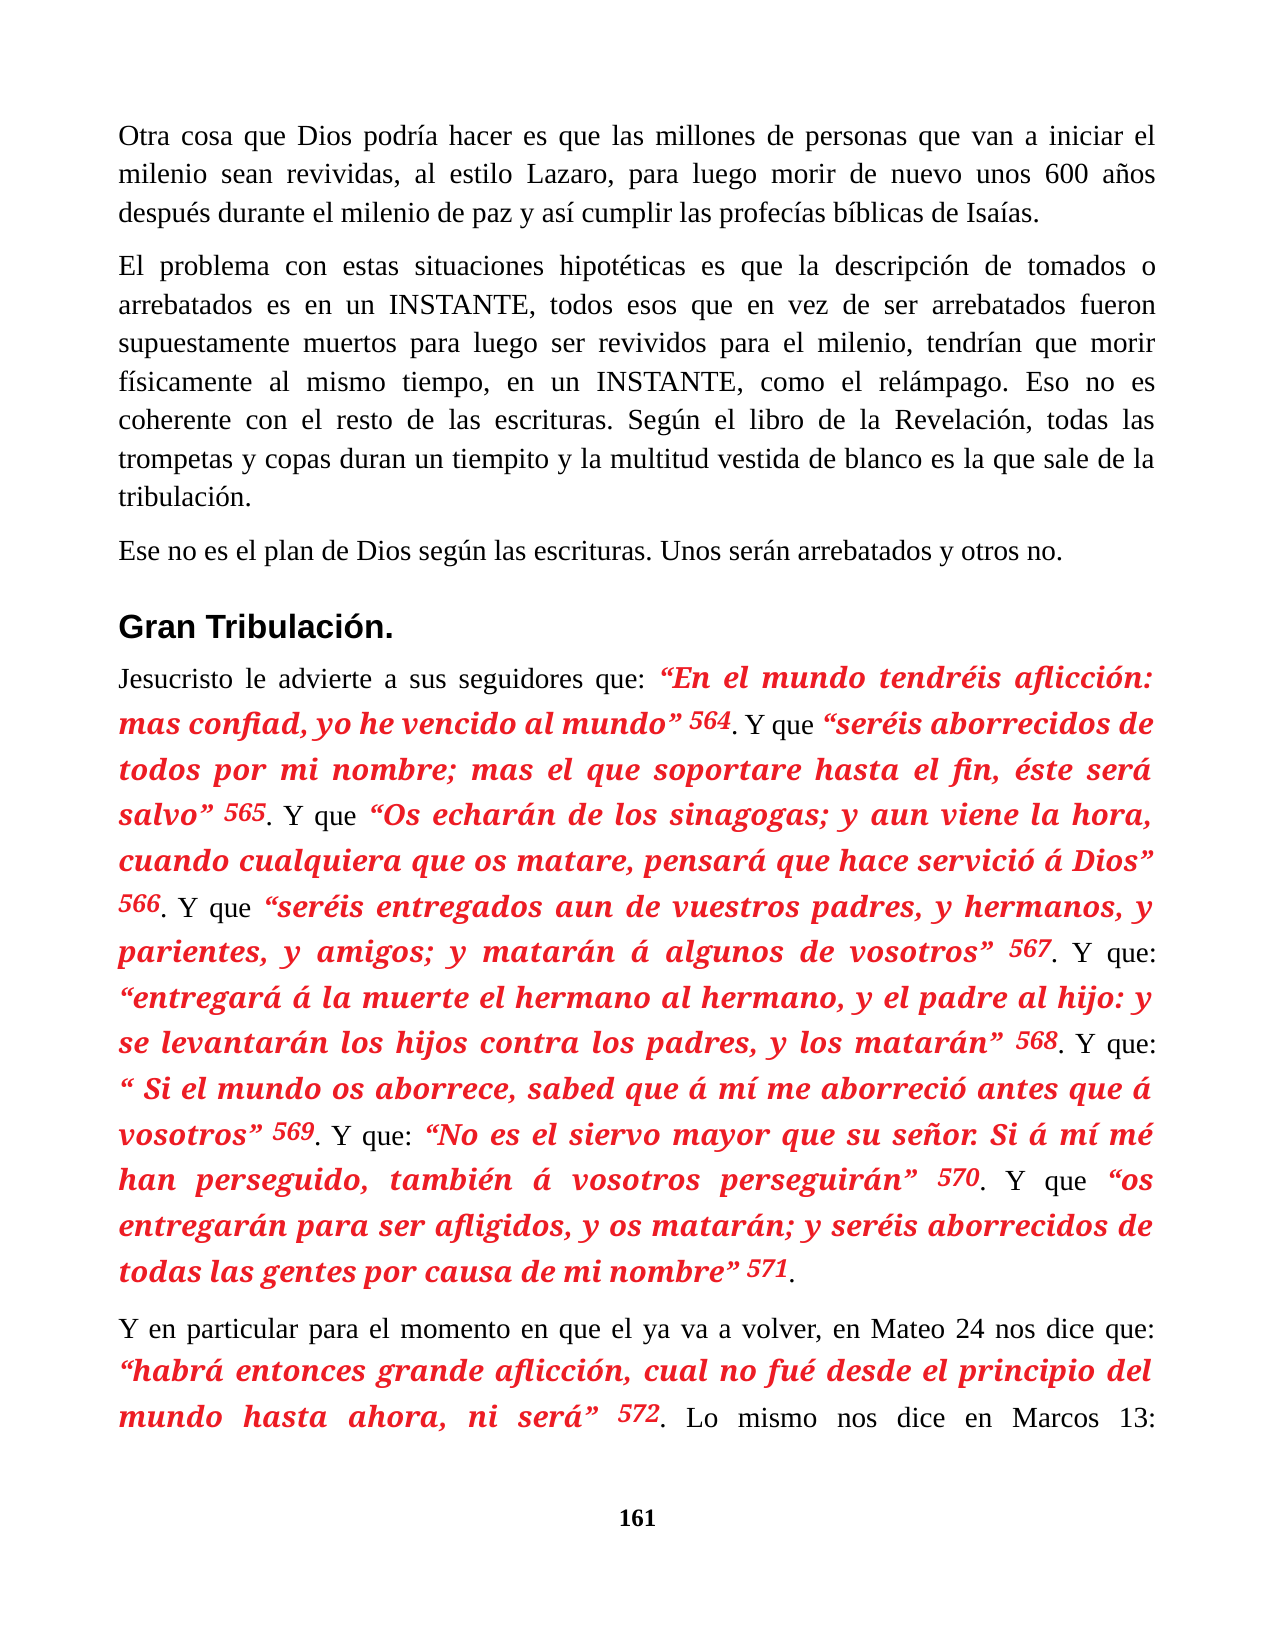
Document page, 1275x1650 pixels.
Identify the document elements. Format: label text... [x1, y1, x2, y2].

text El problema con estas situaciones hipotéticas es que la descripción de tomados o arrebatados es en un INSTANTE, todos esos que en vez de ser arrebatados fueron supuestamente muertos para luego ser revividos para el milenio, tendrían que morir físicamente al mismo tiempo, en un INSTANTE, como el relámpago. Eso no es coherente con el resto de las escrituras. Según el libro de la Revelación, todas las trompetas y copas duran un tiempito y la multitud vestida de blanco es la que sale de la tribulación. [118, 248, 1157, 513]
text Y en particular para el momento en que el ya va a volver, en Mateo 24 nos dice que: “habrá entonces grande aflicción, cual no fué desde el principio del mundo hasta ahora, ni será” . Lo mismo nos dice en Marcos 13: [118, 1311, 1157, 1436]
subtitle Gran Tribulación. [118, 607, 1157, 645]
text Ese no es el plan de Dios según las escrituras. Unos serán arrebatados y otros no. [118, 533, 1157, 566]
text Otra cosa que Dios podría hacer es que las millones de personas que van a iniciar el milenio sean revividas, al estilo Lazaro, para luego morir de nuevo unos 600 años después durante el milenio de paz y así cumplir las profecías bíblicas de Isaías. [118, 118, 1157, 229]
text Jesucristo le advierte a sus seguidores que: “En el mundo tendréis aflicción: mas confiad, yo he vencido al mundo” . Y que “seréis aborrecidos de todos por mi nombre; mas el que soportare hasta el fin, éste será salvo” . Y que “Os echarán de los sinagogas; y aun viene la hora, cuando cualquiera que os matare, pensará que hace servició á Dios” . Y que “seréis entregados aun de vuestros padres, y hermanos, y parientes, y amigos; y matarán á algunos de vosotros” . Y que: “entregará á la muerte el hermano al hermano, y el padre al hijo: y se levantarán los hijos contra los padres, y los matarán” . Y que: “ Si el mundo os aborrece, sabed que á mí me aborreció antes que á vosotros” . Y que: “No es el siervo mayor que su señor. Si á mí mé han perseguido, también á vosotros perseguirán” . Y que “os entregarán para ser afligidos, y os matarán; y seréis aborrecidos de todas las gentes por causa de mi nombre” . [118, 658, 1157, 1291]
